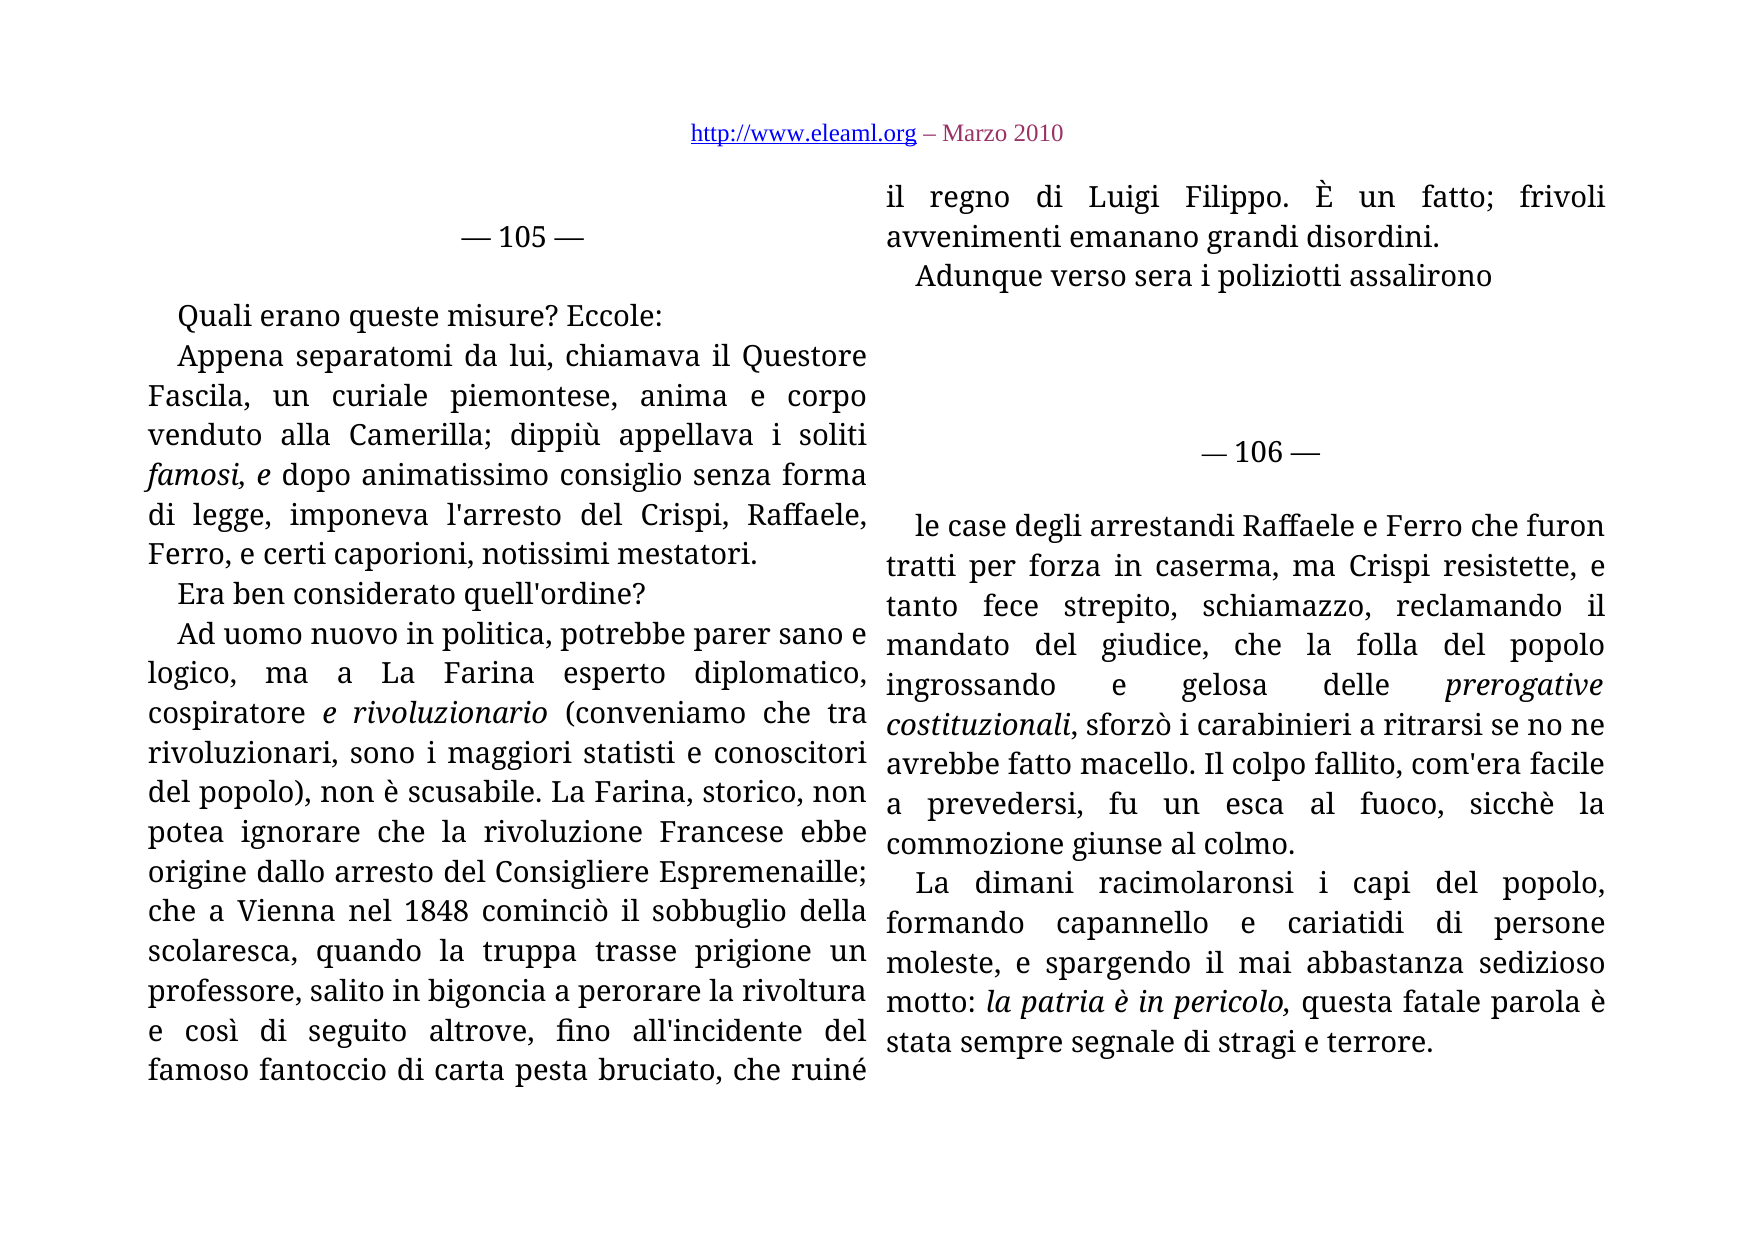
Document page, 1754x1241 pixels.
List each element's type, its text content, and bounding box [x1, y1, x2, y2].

text Adunque verso sera i poliziotti assalirono [886, 256, 1606, 295]
text Era ben considerato quell'ordine? [148, 573, 868, 613]
text — 106 — [886, 432, 1606, 471]
text Ad uomo nuovo in politica, potrebbe parer sano e logico, ma a La Farina esperto diplomatico, cospiratore e rivoluzionario (conveniamo che tra rivoluzionari, sono i maggiori statisti e conoscitori del popolo), non è scusabile. La Farina, storico, non potea ignorare che la rivoluzione Francese ebbe origine dallo arresto del Consigliere Espremenaille; che a Vienna nel 1848 cominciò il sobbuglio della scolaresca, quando la truppa trasse prigione un professore, salito in bigoncia a perorare la rivoltura e così di seguito altrove, fino all'incidente del famoso fantoccio di carta pesta bruciato, che ruiné [148, 613, 868, 1089]
text — 105 — [148, 216, 868, 256]
text Quali erano queste misure? Eccole: [148, 295, 868, 335]
text La dimani racimolaronsi i capi del popolo, formando capannello e cariatidi di persone moleste, e spargendo il mai abbastanza sedizioso motto: la patria è in pericolo, questa fatale parola è stata sempre segnale di stragi e terrore. [886, 863, 1606, 1061]
text il regno di Luigi Filippo. È un fatto; frivoli avvenimenti emanano grandi disordini. [886, 176, 1606, 256]
text Appena separatomi da lui, chiamava il Questore Fascila, un curiale piemontese, anima e corpo venduto alla Camerilla; dippiù appellava i soliti famosi, e dopo animatissimo consiglio senza forma di legge, imponeva l'arresto del Crispi, Raffaele, Ferro, e certi caporioni, notissimi mestatori. [148, 335, 868, 573]
text le case degli arrestandi Raffaele e Ferro che furon tratti per forza in caserma, ma Crispi resistette, e tanto fece strepito, schiamazzo, reclamando il mandato del giudice, che la folla del popolo ingrossando e gelosa delle prerogative costituzionali, sforzò i carabinieri a ritrarsi se no ne avrebbe fatto macello. Il colpo fallito, com'era facile a prevedersi, fu un esca al fuoco, sicchè la commozione giunse al colmo. [886, 505, 1606, 863]
